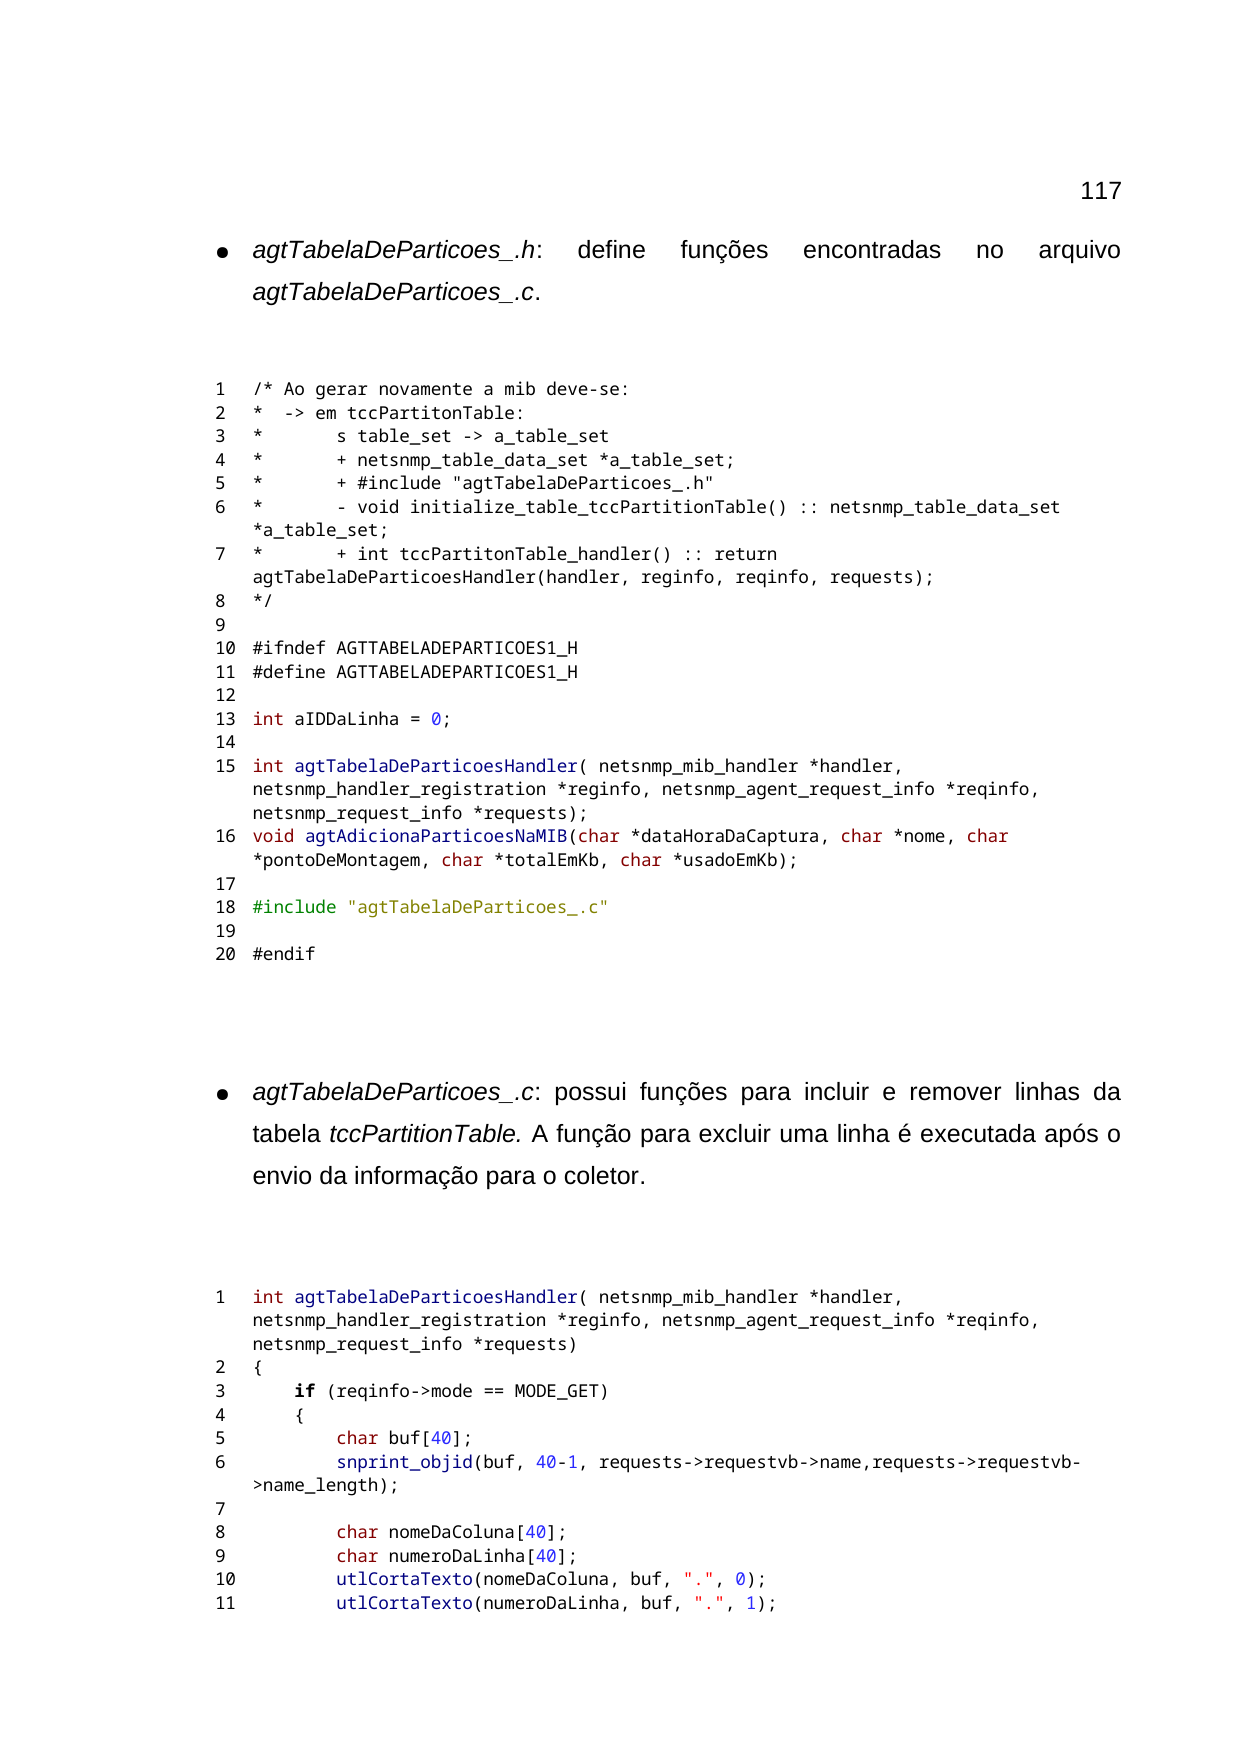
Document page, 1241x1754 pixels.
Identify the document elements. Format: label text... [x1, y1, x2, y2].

list * -> em tccPartitonTable: [215, 401, 1122, 424]
list #define AGTTABELADEPARTICOES1_H [215, 659, 1122, 683]
list char buf[40]; [215, 1426, 1122, 1449]
list void agtAdicionaParticoesNaMIB(char *dataHoraDaCaptura, char *nome, char *pontoDeMontagem, char *totalEmKb, char *usadoEmKb); [215, 824, 1122, 871]
list char nomeDaColuna[40]; [215, 1520, 1122, 1544]
list int agtTabelaDeParticoesHandler( netsnmp_mib_handler *handler, netsnmp_handler_registration *reginfo, netsnmp_agent_request_info *reqinfo, netsnmp_request_info *requests) [215, 1285, 1122, 1355]
list * + int tccPartitonTable_handler() :: return agtTabelaDeParticoesHandler(handler, reginfo, reqinfo, requests); [215, 542, 1122, 589]
list if (reqinfo->mode == MODE_GET) [215, 1379, 1122, 1402]
list * + netsnmp_table_data_set *a_table_set; [215, 448, 1122, 471]
list #ifndef AGTTABELADEPARTICOES1_H [215, 636, 1122, 659]
list { [215, 1402, 1122, 1426]
list * - void initialize_table_tccPartitionTable() :: netsnmp_table_data_set *a_table_set; [215, 495, 1122, 542]
list int agtTabelaDeParticoesHandler( netsnmp_mib_handler *handler, netsnmp_handler_registration *reginfo, netsnmp_agent_request_info *reqinfo, netsnmp_request_info *requests); [215, 754, 1122, 824]
list * + #include "agtTabelaDeParticoes_.h" [215, 471, 1122, 495]
list utlCortaTexto(nomeDaColuna, buf, ".", 0); [215, 1567, 1122, 1591]
list int aIDDaLinha = 0; [215, 707, 1122, 730]
list */ [215, 589, 1122, 612]
list #include "agtTabelaDeParticoes_.c" [215, 895, 1122, 918]
list #endif [215, 942, 1122, 966]
list snprint_objid(buf, 40-1, requests->requestvb->name,requests->requestvb->name_length); [215, 1449, 1122, 1497]
list /* Ao gerar novamente a mib deve-se: [215, 377, 1122, 401]
list * s table_set -> a_table_set [215, 424, 1122, 448]
list char numeroDaLinha[40]; [215, 1544, 1122, 1567]
list { [215, 1355, 1122, 1379]
list utlCortaTexto(numeroDaLinha, buf, ".", 1); [215, 1591, 1122, 1614]
list agtTabelaDeParticoes_.h: define funções encontradas no arquivo agtTabelaDeParticoes_.c. [215, 236, 1122, 306]
list agtTabelaDeParticoes_.c: possui funções para incluir e remover linhas da tabela tccPartitionTable. A função para excluir uma linha é executada após o envio da informação para o coletor. [215, 1078, 1122, 1190]
